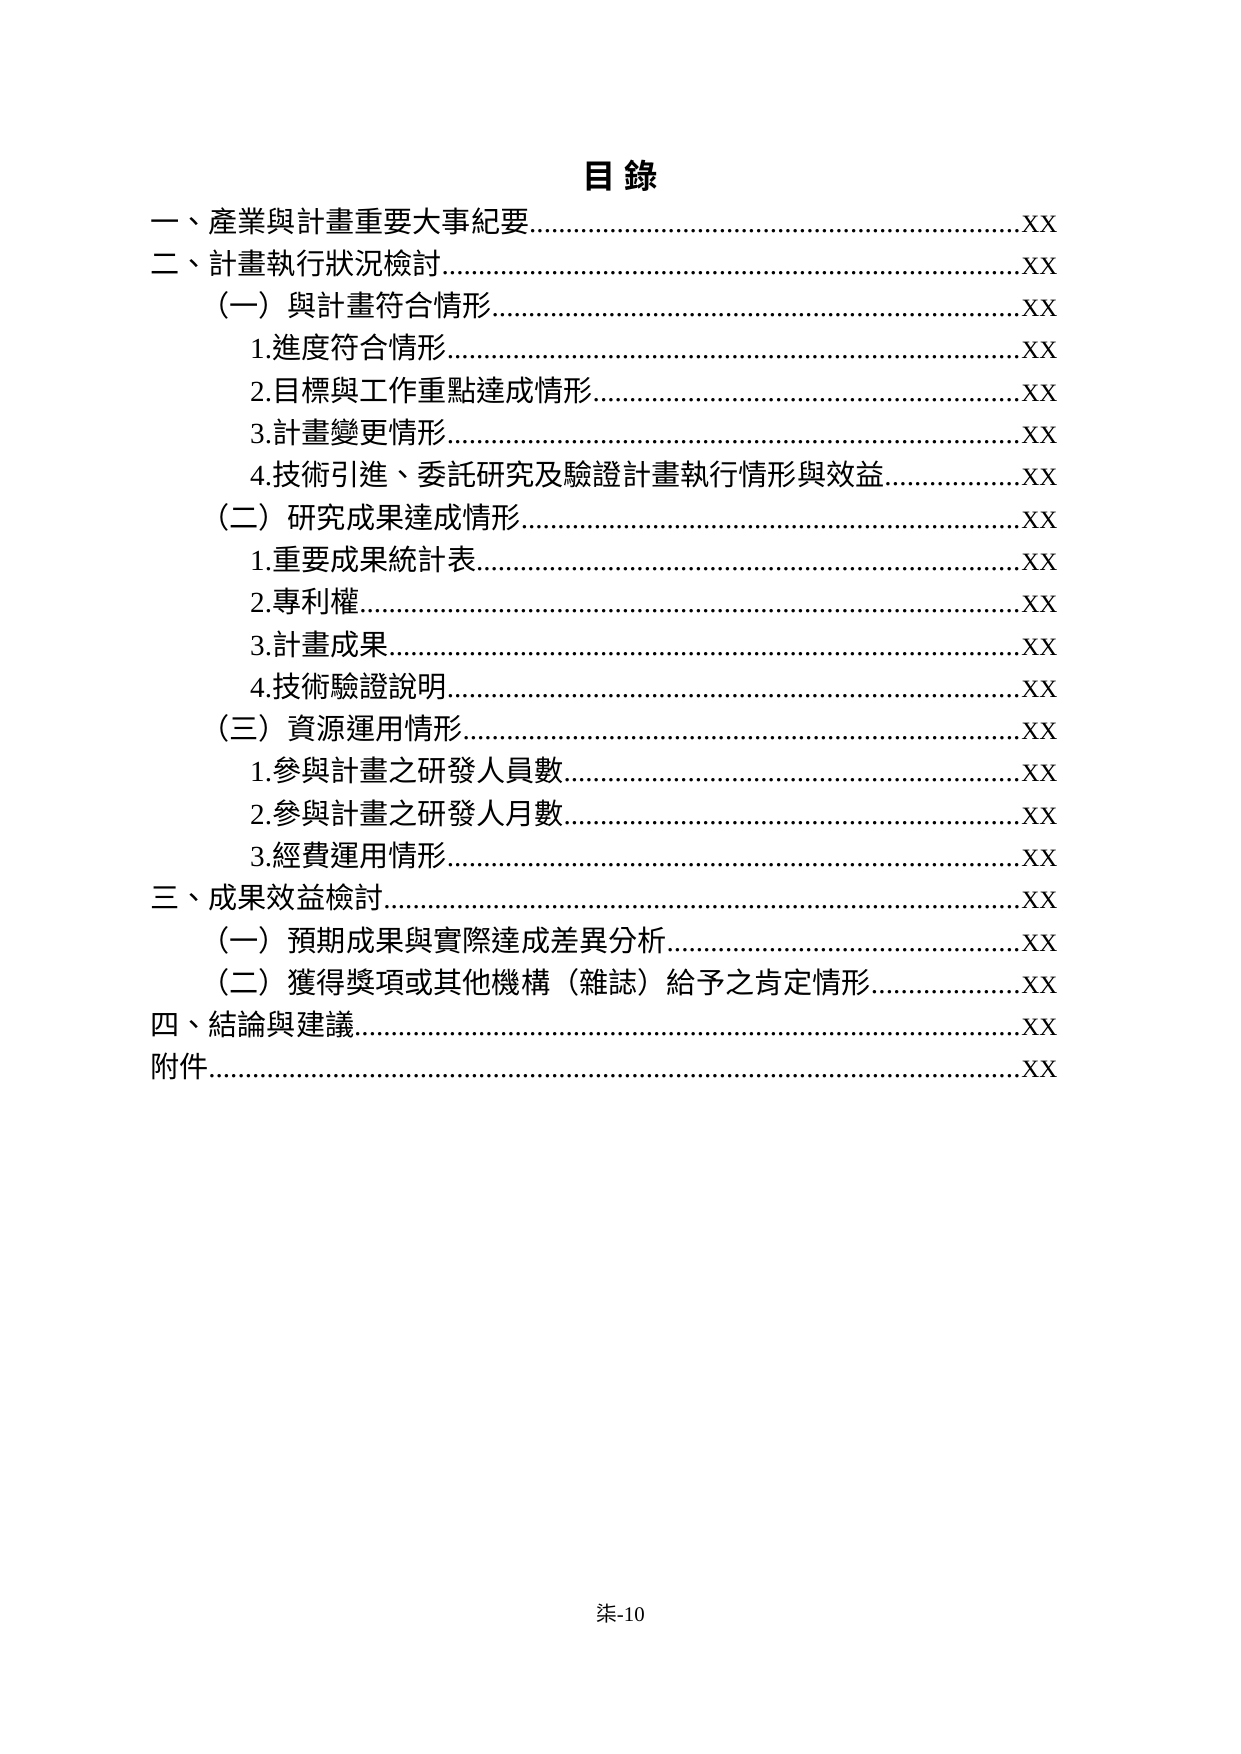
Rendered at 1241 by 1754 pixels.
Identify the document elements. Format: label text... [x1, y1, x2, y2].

text （一）預期成果與實際達成差異分析 XX [200, 917, 1090, 959]
text 3.計畫成果 XX [250, 621, 1090, 663]
text 2.參與計畫之研發人月數 XX [250, 790, 1090, 833]
text 1.進度符合情形 XX [250, 325, 1090, 367]
text 目 錄 [150, 150, 1090, 198]
text 附件 XX [150, 1044, 1090, 1086]
text 3.經費運用情形 XX [250, 833, 1090, 875]
text 2.專利權 XX [250, 579, 1090, 621]
text （一）與計畫符合情形 XX [200, 283, 1090, 325]
text 1.參與計畫之研發人員數 XX [250, 748, 1090, 790]
text （二）研究成果達成情形 XX [200, 494, 1090, 537]
text 四、結論與建議 XX [150, 1002, 1090, 1044]
text 3.計畫變更情形 XX [250, 410, 1090, 452]
text 二、計畫執行狀況檢討 XX [150, 241, 1090, 283]
text 三、成果效益檢討 XX [150, 875, 1090, 917]
text 4.技術驗證說明 XX [250, 663, 1090, 706]
text （三）資源運用情形 XX [200, 706, 1090, 748]
text （二）獲得獎項或其他機構（雜誌）給予之肯定情形 XX [200, 959, 1090, 1002]
text 2.目標與工作重點達成情形 XX [250, 367, 1090, 410]
text 1.重要成果統計表 XX [250, 537, 1090, 579]
text 4.技術引進、委託研究及驗證計畫執行情形與效益 XX [250, 452, 1090, 494]
text 一、產業與計畫重要大事紀要 XX [150, 198, 1090, 241]
